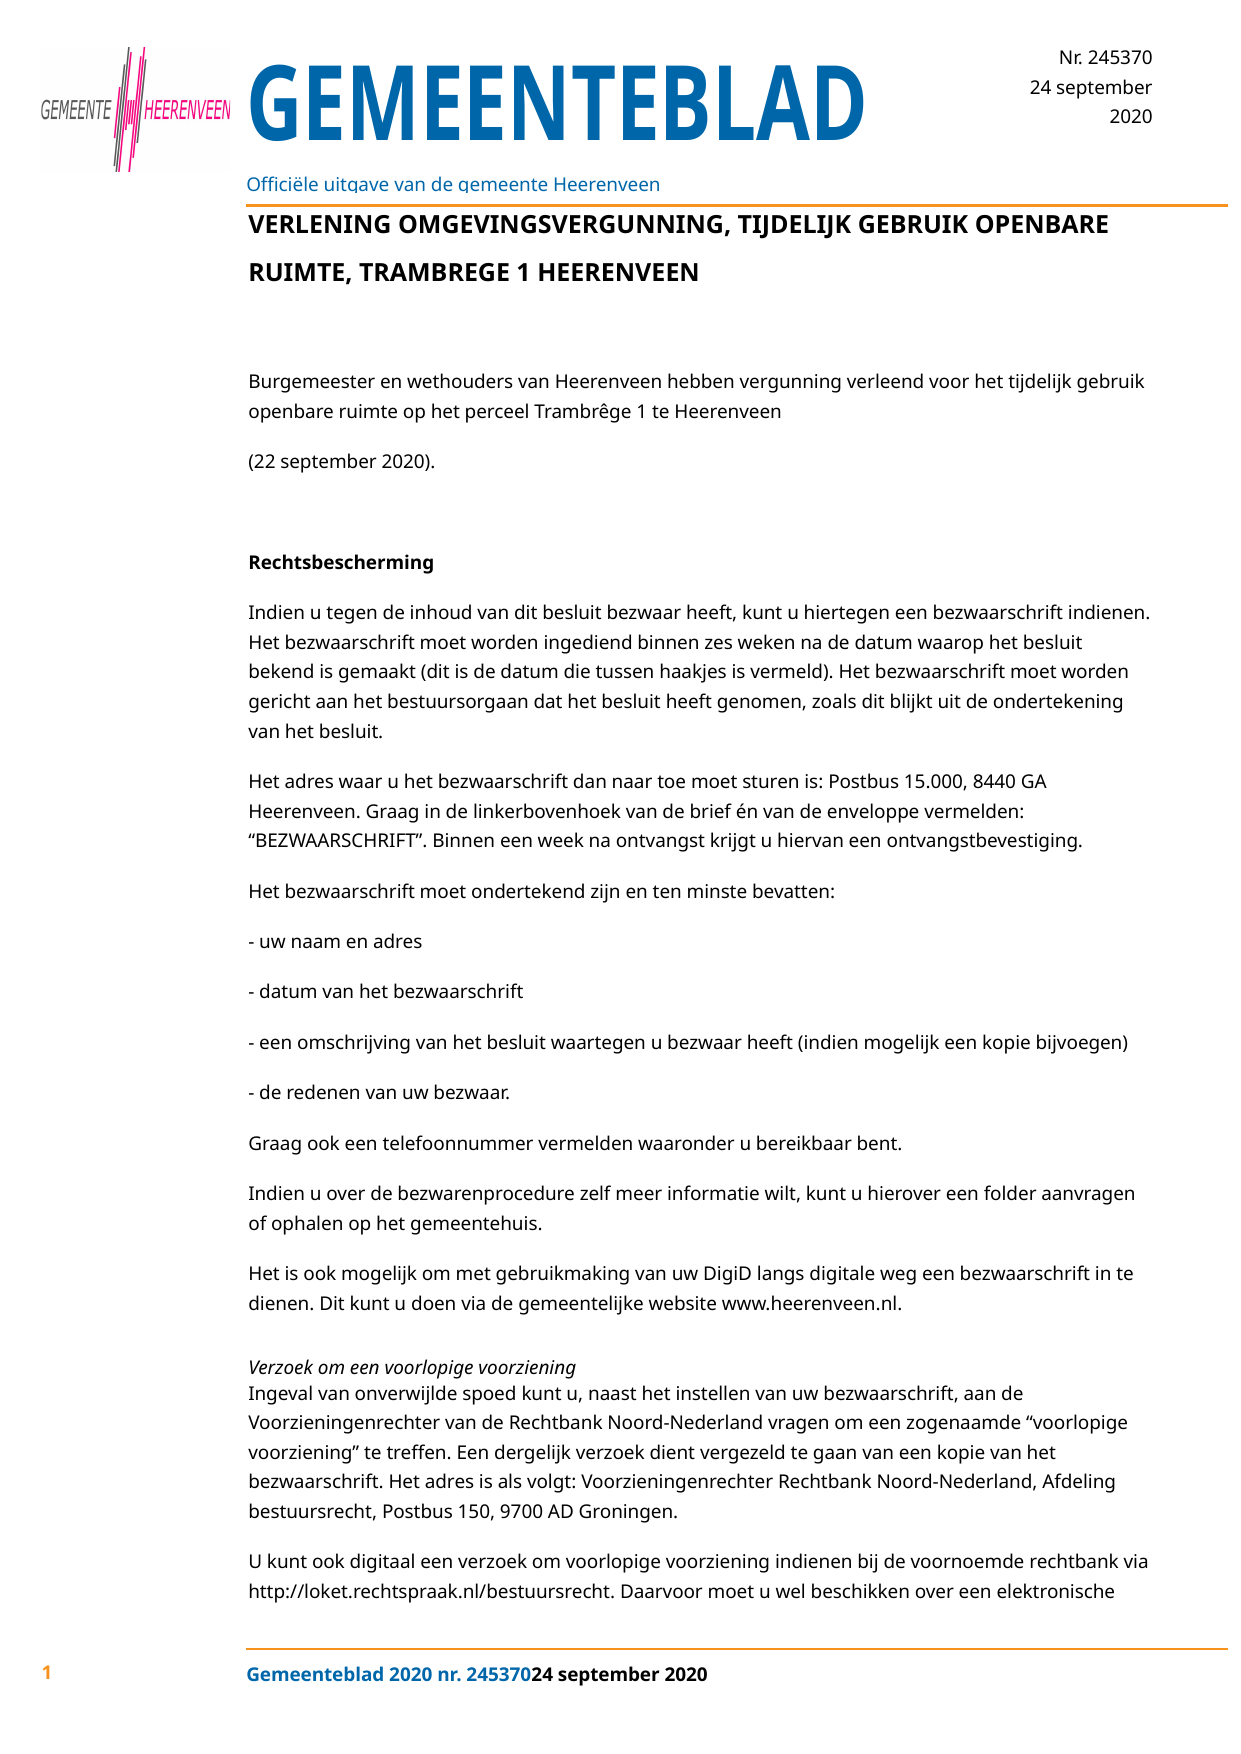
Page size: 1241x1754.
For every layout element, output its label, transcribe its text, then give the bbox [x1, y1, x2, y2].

picture [41, 47, 231, 172]
text - de redenen van uw bezwaar. [248, 1079, 1152, 1105]
text Verzoek om een voorlopige voorziening [248, 1354, 1152, 1380]
text Rechtsbescherming [248, 549, 1152, 575]
text Burgemeester en wethouders van Heerenveen hebben vergunning verleend voor het tijdelijk gebruik openbare ruimte op het perceel Trambrêge 1 te Heerenveen [248, 368, 1152, 424]
text VERLENING OMGEVINGSVERGUNNING, TIJDELIJK GEBRUIK OPENBARE RUIMTE, TRAMBREGE 1 HEERENVEEN [248, 207, 1152, 288]
text (22 september 2020). [248, 448, 1152, 474]
text Het is ook mogelijk om met gebruikmaking van uw DigiD langs digitale weg een bezwaarschrift in te dienen. Dit kunt u doen via de gemeentelijke website www.heerenveen.nl. [248, 1260, 1152, 1316]
text Het adres waar u het bezwaarschrift dan naar toe moet sturen is: Postbus 15.000, 8440 GA Heerenveen. Graag in de linkerbovenhoek van de brief én van de enveloppe vermelden: “BEZWAARSCHRIFT”. Binnen een week na ontvangst krijgt u hiervan een ontvangstbevestiging. [248, 768, 1152, 853]
text - uw naam en adres [248, 928, 1152, 954]
text Ingeval van onverwijlde spoed kunt u, naast het instellen van uw bezwaarschrift, aan de Voorzieningenrechter van de Rechtbank Noord-Nederland vragen om een zogenaamde “voorlopige voorziening” te treffen. Een dergelijk verzoek dient vergezeld te gaan van een kopie van het bezwaarschrift. Het adres is als volgt: Voorzieningenrechter Rechtbank Noord-Nederland, Afdeling bestuursrecht, Postbus 150, 9700 AD Groningen. [248, 1380, 1152, 1524]
text - datum van het bezwaarschrift [248, 979, 1152, 1004]
text Het bezwaarschrift moet ondertekend zijn en ten minste bevatten: [248, 878, 1152, 904]
text U kunt ook digitaal een verzoek om voorlopige voorziening indienen bij de voornoemde rechtbank via http://loket.rechtspraak.nl/bestuursrecht. Daarvoor moet u wel beschikken over een elektronische [248, 1548, 1152, 1604]
text Indien u over de bezwarenprocedure zelf meer informatie wilt, kunt u hierover een folder aanvragen of ophalen op het gemeentehuis. [248, 1180, 1152, 1236]
text Graag ook een telefoonnummer vermelden waaronder u bereikbaar bent. [248, 1130, 1152, 1156]
text - een omschrijving van het besluit waartegen u bezwaar heeft (indien mogelijk een kopie bijvoegen) [248, 1029, 1152, 1055]
text Indien u tegen de inhoud van dit besluit bezwaar heeft, kunt u hiertegen een bezwaarschrift indienen. Het bezwaarschrift moet worden ingediend binnen zes weken na de datum waarop het besluit bekend is gemaakt (dit is de datum die tussen haakjes is vermeld). Het bezwaarschrift moet worden gericht aan het bestuursorgaan dat het besluit heeft genomen, zoals dit blijkt uit de ondertekening van het besluit. [248, 599, 1152, 744]
